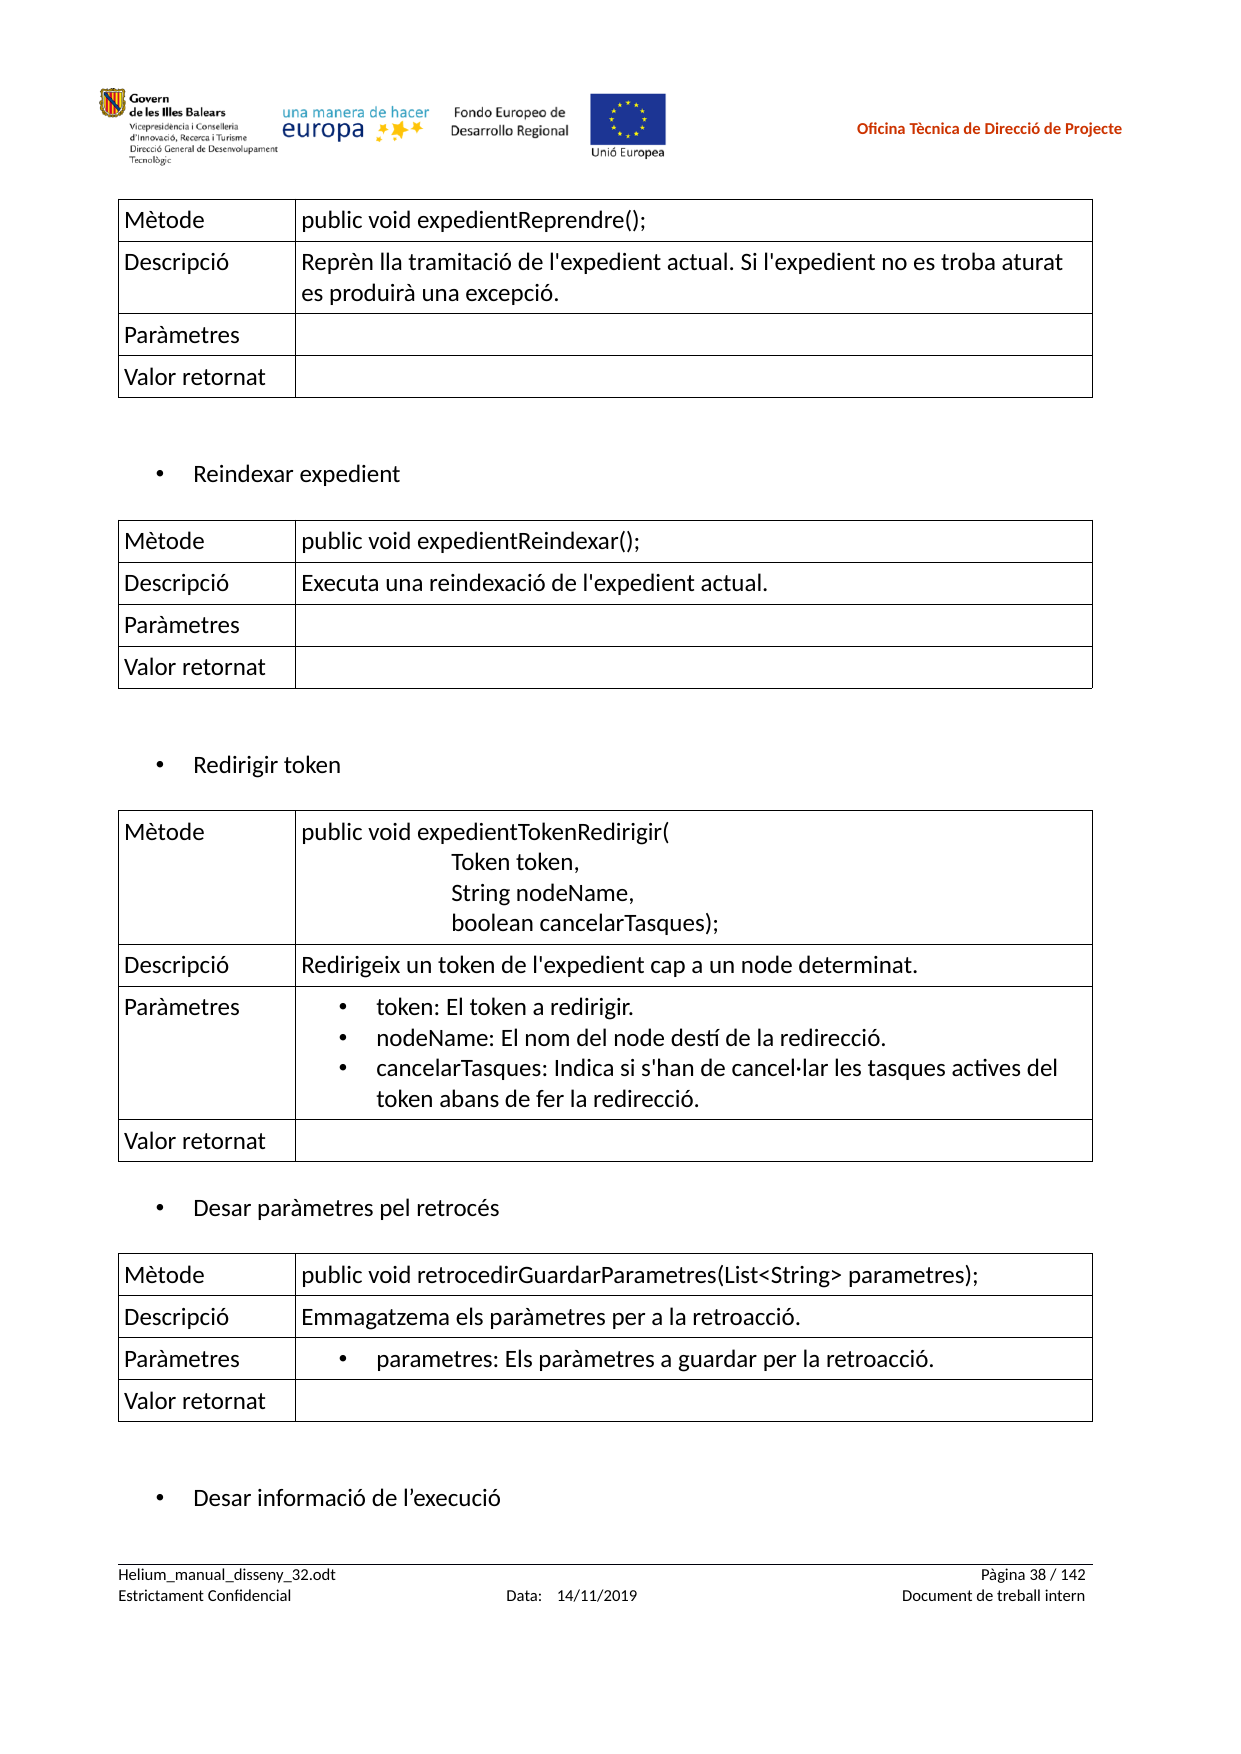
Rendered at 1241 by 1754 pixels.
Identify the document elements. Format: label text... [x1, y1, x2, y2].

table_cell token: El token a redirigir. nodeName: El nom del node destí de la redirecció. cancelarTasques: Indica si s'han de cancel·lar les tasques actives del token abans de fer la redirecció. [296, 987, 1092, 1119]
table_cell Redirigeix un token de l'expedient cap a un node determinat. [296, 945, 1092, 986]
table_cell Descripció [119, 945, 295, 986]
table_header Mètode [119, 811, 295, 944]
table_cell Valor retornat [119, 1120, 295, 1161]
list Redirigir token [156, 749, 1122, 779]
table_header public void expedientReprendre(); [296, 200, 1092, 241]
table_cell Descripció [119, 563, 295, 604]
list Reindexar expedient [156, 458, 1122, 489]
table_cell Valor retornat [119, 1380, 295, 1421]
table_cell Reprèn lla tramitació de l'expedient actual. Si l'expedient no es troba aturat es produirà una excepció. [296, 242, 1092, 313]
table_header Mètode [119, 521, 295, 562]
table_cell Paràmetres [119, 1338, 295, 1379]
picture [99, 87, 668, 166]
table_cell Valor retornat [119, 356, 295, 397]
table_cell [296, 1120, 1092, 1161]
table_cell [296, 605, 1092, 646]
table_cell Paràmetres [119, 314, 295, 355]
table_cell [296, 647, 1092, 688]
list Desar informació de l’execució [156, 1483, 1122, 1513]
table_header Mètode [119, 1254, 295, 1295]
table_cell Paràmetres [119, 987, 295, 1119]
table_cell Valor retornat [119, 647, 295, 688]
table_cell [296, 314, 1092, 355]
table_header Mètode [119, 200, 295, 241]
table_header public void expedientReindexar(); [296, 521, 1092, 562]
table_cell Paràmetres [119, 605, 295, 646]
table_cell [296, 356, 1092, 397]
table_cell [296, 1380, 1092, 1421]
table_header public void retrocedirGuardarParametres(List<String> parametres); [296, 1254, 1092, 1295]
table_cell Executa una reindexació de l'expedient actual. [296, 563, 1092, 604]
table_header public void expedientTokenRedirigir( Token token, String nodeName, boolean cancelarTasques); [296, 811, 1092, 944]
table_cell Descripció [119, 1296, 295, 1337]
list Desar paràmetres pel retrocés [156, 1192, 1122, 1223]
table_cell Emmagatzema els paràmetres per a la retroacció. [296, 1296, 1092, 1337]
table_cell parametres: Els paràmetres a guardar per la retroacció. [296, 1338, 1092, 1379]
table_cell Descripció [119, 242, 295, 313]
